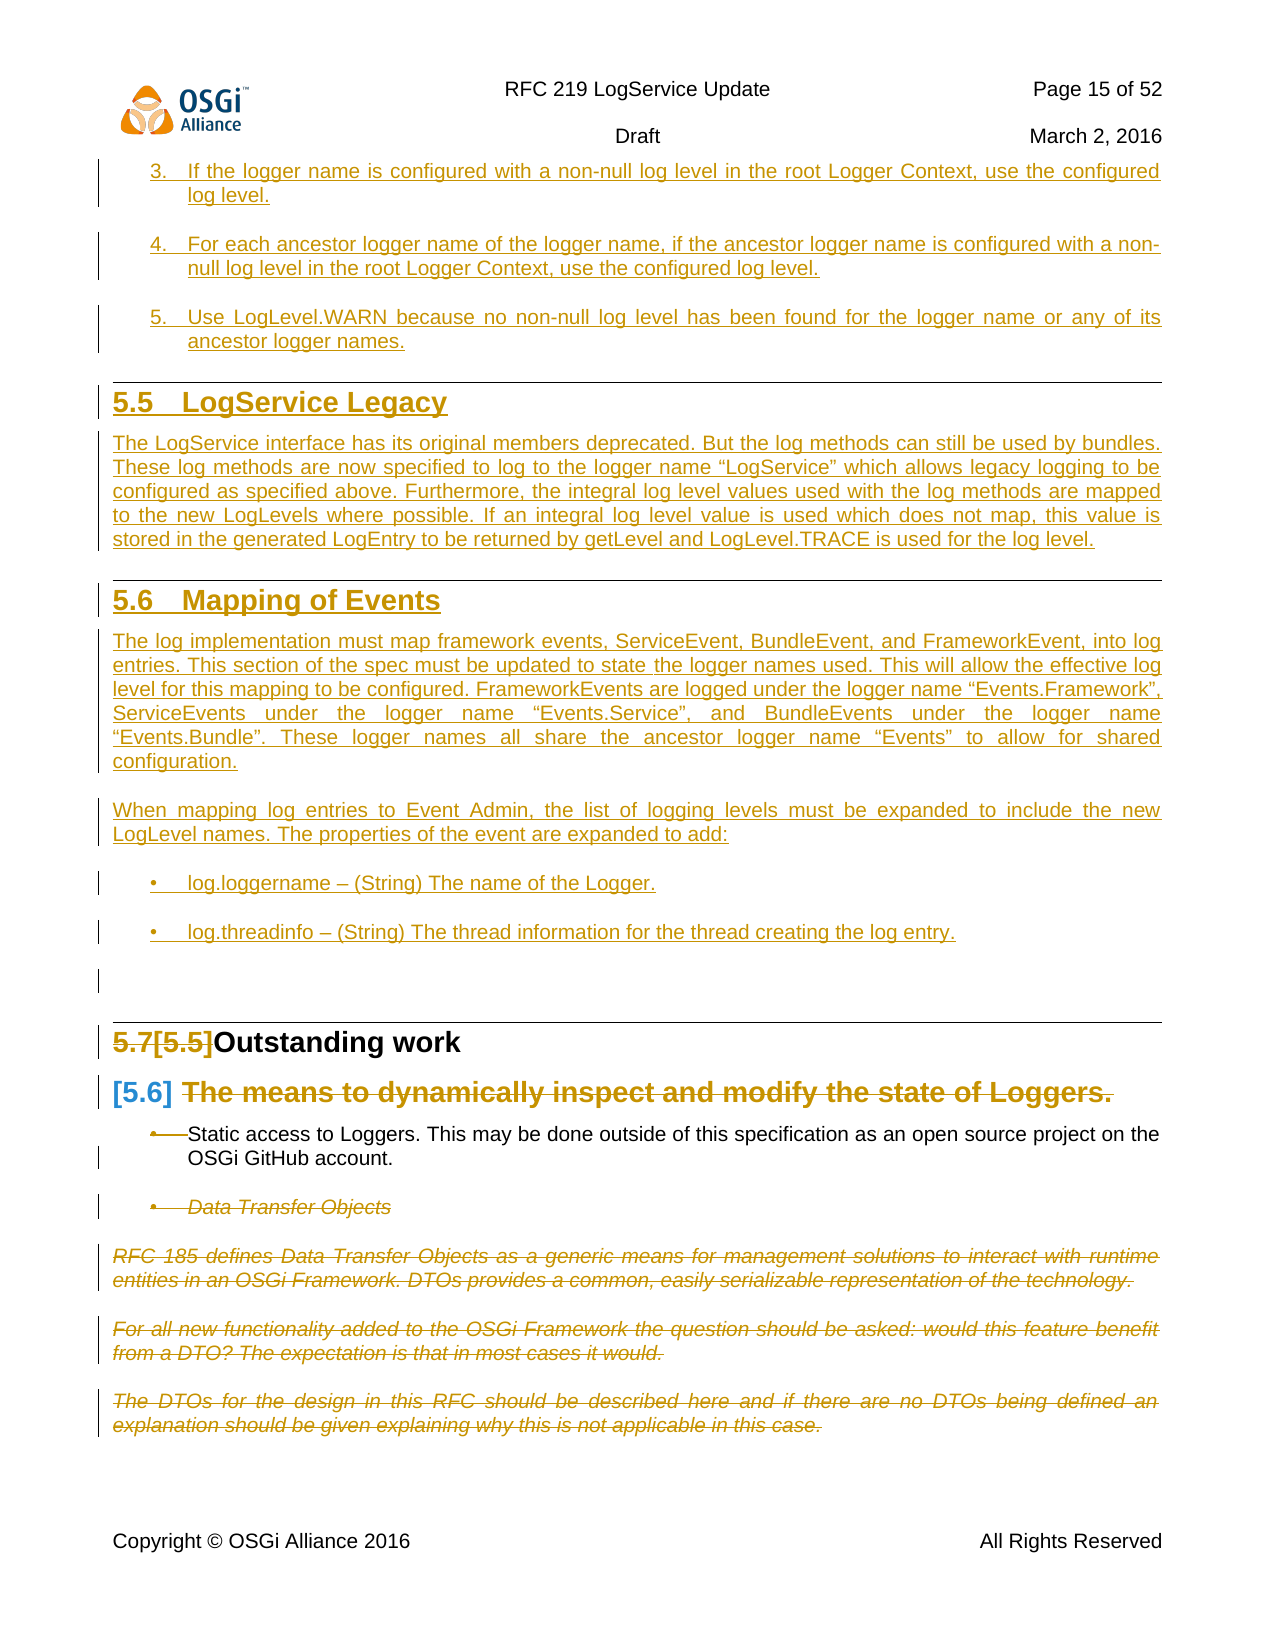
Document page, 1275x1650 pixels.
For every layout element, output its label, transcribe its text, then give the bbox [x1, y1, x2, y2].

text entries. This section of the spec must be updated to state the logger names used. This will allow the effective log level for this mapping to be configured. FrameworkEvents are logged under the logger name “Events.Framework”, [112, 651, 1162, 698]
list If the logger name is configured with a non-null log level in the root Logger Context, use the configured log level. [150, 159, 1162, 207]
text The LogService interface has its original members deprecated. But the log methods can still be used by bundles. [112, 431, 1162, 452]
text ServiceEvents under the logger name “Events.Service”, and BundleEvents under the logger name [112, 699, 1162, 722]
subtitle Outstanding work [112, 1023, 1162, 1059]
text When mapping log entries to Event Admin, the list of logging levels must be expanded to include the new [112, 798, 1162, 819]
list For each ancestor logger name of the logger name, if the ancestor logger name is configured with a non-null log level in the root Logger Context, use the configured log level. [150, 232, 1162, 280]
list log.threadinfo – (String) The thread information for the thread creating the log entry. [150, 920, 1162, 944]
text configuration. [112, 747, 1162, 773]
text LogLevel names. The properties of the event are expanded to add: [112, 820, 1162, 846]
text These log methods are now specified to log to the logger name “LogService” which allows legacy logging to be configured as specified above. Furthermore, the integral log level values used with the log methods are mapped [112, 453, 1162, 500]
text The log implementation must map framework events, ServiceEvent, BundleEvent, and FrameworkEvent, into log [112, 629, 1162, 650]
list log.loggername – (String) The name of the Logger. [150, 871, 1162, 895]
text stored in the generated LogEntry to be returned by getLevel and LogLevel.TRACE is used for the log level. [112, 525, 1162, 551]
list Static access to Loggers. This may be done outside of this specification as an open source project on the OSGi GitHub account. [150, 1121, 1162, 1169]
text “Events.Bundle”. These logger names all share the ancestor logger name “Events” to allow for shared [112, 723, 1162, 746]
list ancestor logger names. [150, 327, 1162, 353]
text to the new LogLevels where possible. If an integral log level value is used which does not map, this value is [112, 501, 1162, 524]
picture [113, 78, 257, 142]
subtitle Mapping of Events [112, 581, 1162, 617]
list Use LogLevel.WARN because no non-null log level has been found for the logger name or any of its [150, 305, 1162, 326]
subtitle LogService Legacy [112, 383, 1162, 418]
